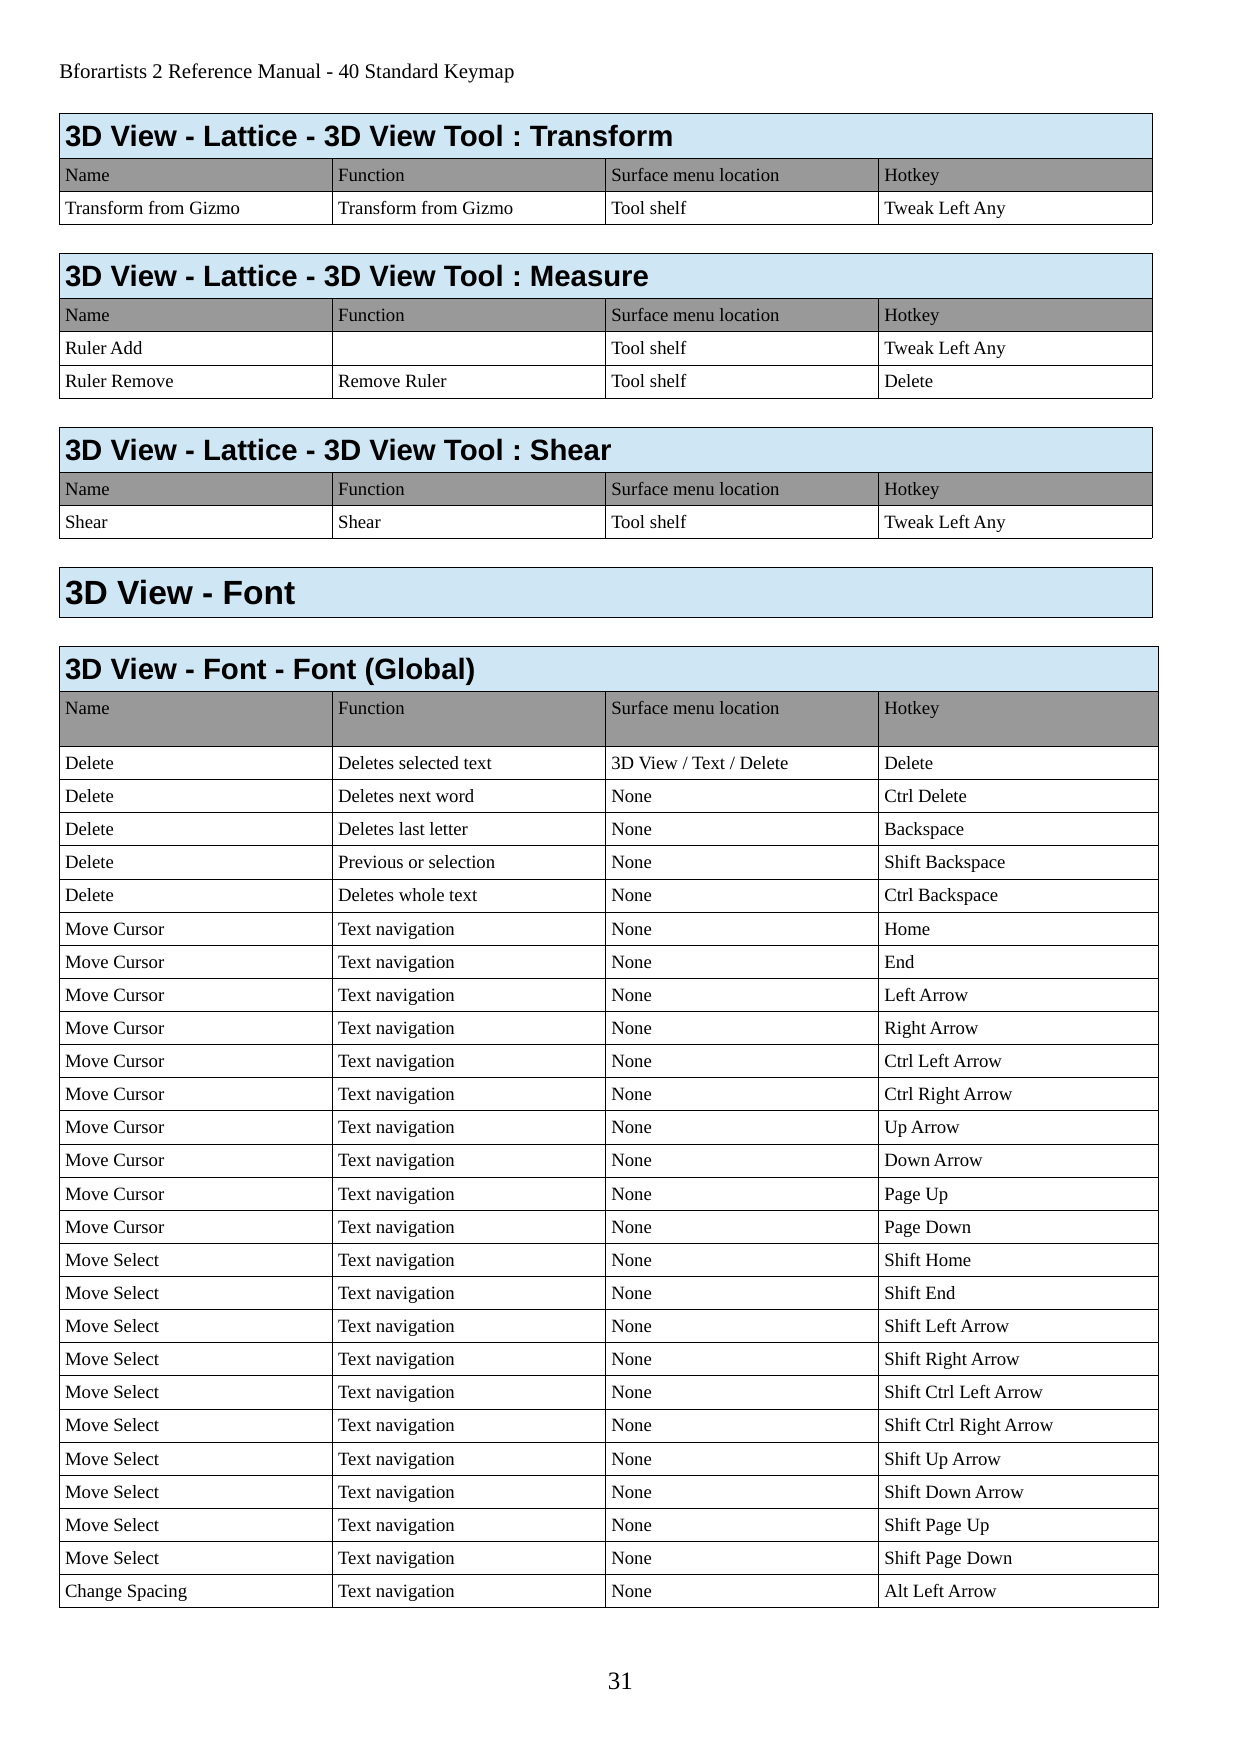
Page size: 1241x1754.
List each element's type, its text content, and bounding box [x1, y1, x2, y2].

table_cell Delete [879, 366, 1152, 398]
table_cell Delete [60, 813, 332, 845]
table_cell Right Arrow [879, 1012, 1158, 1044]
table_cell None [606, 1111, 878, 1143]
table_cell Previous or selection [333, 846, 605, 878]
table_cell Text navigation [333, 1211, 605, 1243]
table_cell Function [333, 692, 605, 746]
table_cell Tweak Left Any [879, 506, 1152, 538]
table_cell Ctrl Backspace [879, 880, 1158, 912]
table_cell Text navigation [333, 1078, 605, 1110]
table_cell Shift Left Arrow [879, 1310, 1158, 1342]
table_cell End [879, 946, 1158, 978]
table_cell Text navigation [333, 1244, 605, 1276]
table_cell Shift Backspace [879, 846, 1158, 878]
table_cell Move Cursor [60, 979, 332, 1011]
table_cell Ruler Add [60, 332, 332, 364]
table_header 3D View - Font [60, 568, 1152, 617]
table_cell Transform from Gizmo [333, 192, 605, 224]
table_cell None [606, 1410, 878, 1442]
table_cell None [606, 1145, 878, 1177]
table_cell Move Select [60, 1310, 332, 1342]
table_cell Text navigation [333, 1476, 605, 1508]
table_cell None [606, 1211, 878, 1243]
table_cell Text navigation [333, 1045, 605, 1077]
table_cell Tweak Left Any [879, 192, 1152, 224]
table_cell Surface menu location [606, 299, 878, 331]
table_cell Shift Ctrl Left Arrow [879, 1376, 1158, 1408]
table_cell Move Cursor [60, 1211, 332, 1243]
table_cell Text navigation [333, 1443, 605, 1475]
table_cell None [606, 1443, 878, 1475]
table_cell None [606, 1376, 878, 1408]
table_cell Move Select [60, 1443, 332, 1475]
table_cell Alt Left Arrow [879, 1575, 1158, 1607]
table_cell Backspace [879, 813, 1158, 845]
table_cell Function [333, 473, 605, 505]
table_cell Text navigation [333, 1376, 605, 1408]
table_cell Hotkey [879, 299, 1152, 331]
table_cell Move Select [60, 1410, 332, 1442]
table_cell Text navigation [333, 913, 605, 945]
table_cell None [606, 1575, 878, 1607]
table_cell Surface menu location [606, 473, 878, 505]
table_header 3D View - Lattice - 3D View Tool : Transform [60, 114, 1152, 158]
table_cell Name [60, 159, 332, 191]
table_cell Text navigation [333, 1343, 605, 1375]
table_cell Ctrl Right Arrow [879, 1078, 1158, 1110]
table_cell None [606, 1542, 878, 1574]
table_cell Text navigation [333, 979, 605, 1011]
table_cell None [606, 1244, 878, 1276]
table_cell Shift Ctrl Right Arrow [879, 1410, 1158, 1442]
table_cell Text navigation [333, 1542, 605, 1574]
table_cell None [606, 880, 878, 912]
table_cell Deletes selected text [333, 747, 605, 779]
table_cell Up Arrow [879, 1111, 1158, 1143]
table_cell Deletes whole text [333, 880, 605, 912]
table_cell Home [879, 913, 1158, 945]
table_cell Shift Page Up [879, 1509, 1158, 1541]
table_cell None [606, 1178, 878, 1210]
table_header 3D View - Font - Font (Global) [60, 647, 1158, 691]
table_cell Tool shelf [606, 506, 878, 538]
table_cell Move Cursor [60, 1012, 332, 1044]
table_cell Move Cursor [60, 1178, 332, 1210]
table_cell None [606, 813, 878, 845]
table_cell Text navigation [333, 1310, 605, 1342]
table_cell Function [333, 299, 605, 331]
table_cell Remove Ruler [333, 366, 605, 398]
table_cell None [606, 1078, 878, 1110]
table_cell Move Select [60, 1476, 332, 1508]
table_cell Move Cursor [60, 1078, 332, 1110]
table_cell None [606, 1012, 878, 1044]
table_cell Shift Home [879, 1244, 1158, 1276]
table_cell Tool shelf [606, 332, 878, 364]
table_cell Delete [60, 846, 332, 878]
table_cell Text navigation [333, 1145, 605, 1177]
table_cell Text navigation [333, 1410, 605, 1442]
table_cell [333, 332, 605, 364]
table_cell Tool shelf [606, 192, 878, 224]
table_cell Name [60, 473, 332, 505]
table_cell None [606, 1310, 878, 1342]
table_header 3D View - Lattice - 3D View Tool : Shear [60, 428, 1152, 472]
table_cell Page Down [879, 1211, 1158, 1243]
table_cell Surface menu location [606, 159, 878, 191]
table_cell Delete [60, 780, 332, 812]
table_cell Ctrl Delete [879, 780, 1158, 812]
table_cell Move Select [60, 1509, 332, 1541]
table_cell Move Select [60, 1244, 332, 1276]
table_cell None [606, 780, 878, 812]
table_cell Surface menu location [606, 692, 878, 746]
table_cell Move Cursor [60, 1111, 332, 1143]
table_cell Move Cursor [60, 1045, 332, 1077]
table_cell Text navigation [333, 1012, 605, 1044]
table_cell Move Select [60, 1277, 332, 1309]
table_cell None [606, 1045, 878, 1077]
table_cell Deletes last letter [333, 813, 605, 845]
table_cell None [606, 1343, 878, 1375]
table_cell None [606, 846, 878, 878]
table_cell Move Select [60, 1376, 332, 1408]
table_cell Ctrl Left Arrow [879, 1045, 1158, 1077]
table_cell Move Select [60, 1343, 332, 1375]
table_cell Tool shelf [606, 366, 878, 398]
table_cell None [606, 913, 878, 945]
table_cell Text navigation [333, 1178, 605, 1210]
table_cell Text navigation [333, 946, 605, 978]
table_cell Shift Up Arrow [879, 1443, 1158, 1475]
table_cell Text navigation [333, 1575, 605, 1607]
table_cell Move Select [60, 1542, 332, 1574]
table_cell Function [333, 159, 605, 191]
table_cell None [606, 946, 878, 978]
table_cell Text navigation [333, 1111, 605, 1143]
table_cell Delete [879, 747, 1158, 779]
table_cell Move Cursor [60, 946, 332, 978]
table_cell None [606, 1509, 878, 1541]
table_cell Move Cursor [60, 913, 332, 945]
table_cell 3D View / Text / Delete [606, 747, 878, 779]
table_cell Left Arrow [879, 979, 1158, 1011]
table_cell Shift Down Arrow [879, 1476, 1158, 1508]
table_cell Shear [333, 506, 605, 538]
table_cell Hotkey [879, 159, 1152, 191]
table_header 3D View - Lattice - 3D View Tool : Measure [60, 254, 1152, 298]
table_cell Shear [60, 506, 332, 538]
table_cell Page Up [879, 1178, 1158, 1210]
table_cell Tweak Left Any [879, 332, 1152, 364]
table_cell Hotkey [879, 473, 1152, 505]
table_cell Text navigation [333, 1509, 605, 1541]
table_cell Name [60, 299, 332, 331]
table_cell Name [60, 692, 332, 746]
table_cell Shift End [879, 1277, 1158, 1309]
table_cell None [606, 979, 878, 1011]
table_cell Delete [60, 747, 332, 779]
table_cell Hotkey [879, 692, 1158, 746]
table_cell Deletes next word [333, 780, 605, 812]
table_cell None [606, 1476, 878, 1508]
table_cell Transform from Gizmo [60, 192, 332, 224]
table_cell Move Cursor [60, 1145, 332, 1177]
table_cell None [606, 1277, 878, 1309]
table_cell Ruler Remove [60, 366, 332, 398]
table_cell Shift Right Arrow [879, 1343, 1158, 1375]
table_cell Change Spacing [60, 1575, 332, 1607]
table_cell Delete [60, 880, 332, 912]
table_cell Text navigation [333, 1277, 605, 1309]
table_cell Shift Page Down [879, 1542, 1158, 1574]
table_cell Down Arrow [879, 1145, 1158, 1177]
